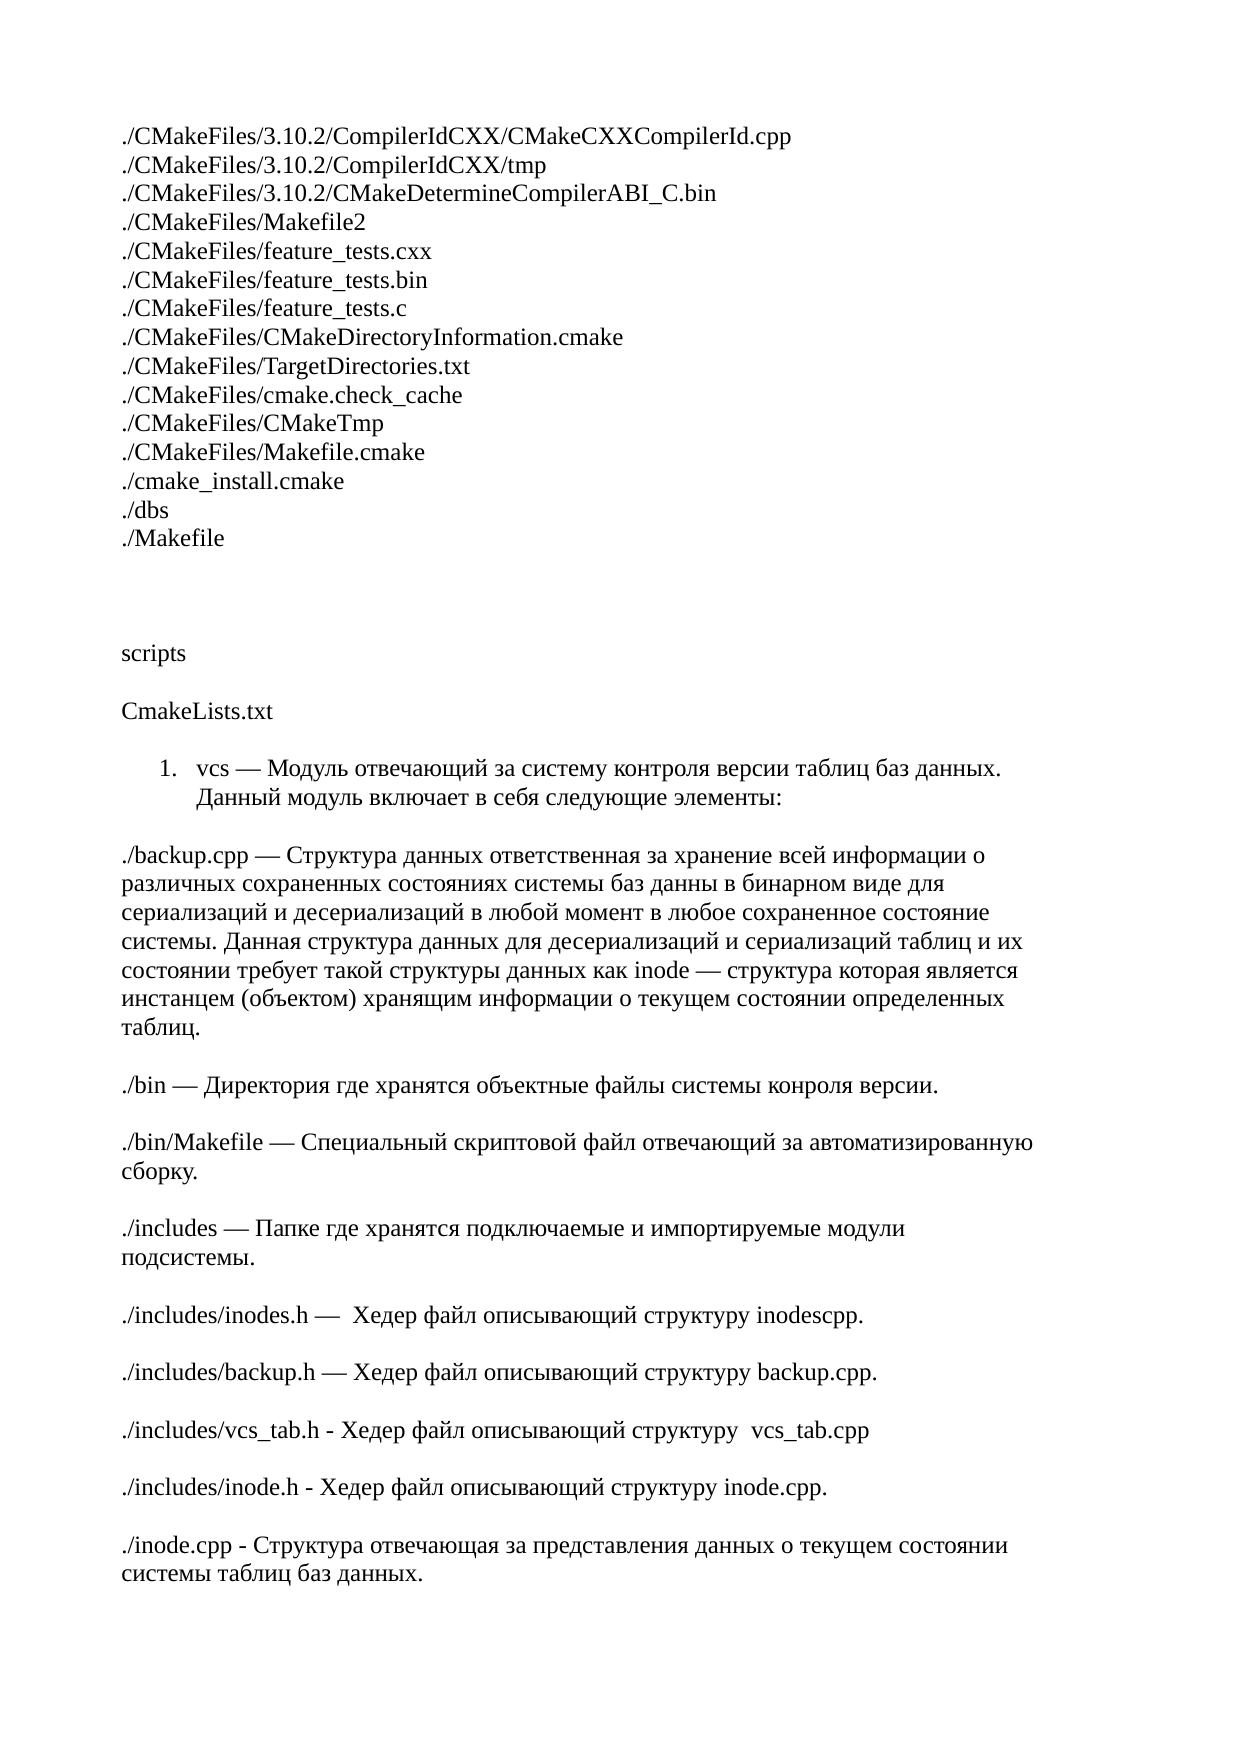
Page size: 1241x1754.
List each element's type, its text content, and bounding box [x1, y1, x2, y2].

table_header ./CMakeFiles/3.10.2/CompilerIdCXX/CMakeCXXCompilerId.cpp ./CMakeFiles/3.10.2/CompilerIdCXX/tmp ./CMakeFiles/3.10.2/CMakeDetermineCompilerABI_C.bin ./CMakeFiles/Makefile2 ./CMakeFiles/feature_tests.cxx ./CMakeFiles/feature_tests.bin ./CMakeFiles/feature_tests.c ./CMakeFiles/CMakeDirectoryInformation.cmake ./CMakeFiles/TargetDirectories.txt ./CMakeFiles/cmake.check_cache ./CMakeFiles/CMakeTmp ./CMakeFiles/Makefile.cmake ./cmake_install.cmake ./dbs ./Makefile scripts CmakeLists.txt vcs — Модуль отвечающий за систему контроля версии таблиц баз данных. Данный модуль включает в себя следующие элементы: ./backup.cpp — Структура данных ответственная за хранение всей информации о различных сохраненных состояниях системы баз данны в бинарном виде для сериализаций и десериализаций в любой момент в любое сохраненное состояние системы. Данная структура данных для десериализаций и сериализаций таблиц и их состоянии требует такой структуры данных как inode — структура которая является инстанцем (объектом) хранящим информации о текущем состоянии определенных таблиц. ./bin — Директория где хранятся объектные файлы системы конроля версии. ./bin/Makefile — Специальный скриптовой файл отвечающий за автоматизированную сборку. ./includes — Папке где хранятся подключаемые и импортируемые модули подсистемы. ./includes/inodes.h — Хедер файл описывающий структуру inodescpp. ./includes/backup.h — Хедер файл описывающий структуру backup.cpp. ./includes/vcs_tab.h - Хедер файл описывающий структуру vcs_tab.cpp ./includes/inode.h - Хедер файл описывающий структуру inode.cpp. ./inode.cpp - Структура отвечающая за представления данных о текущем состоянии системы таблиц баз данных. [118, 118, 1039, 1619]
